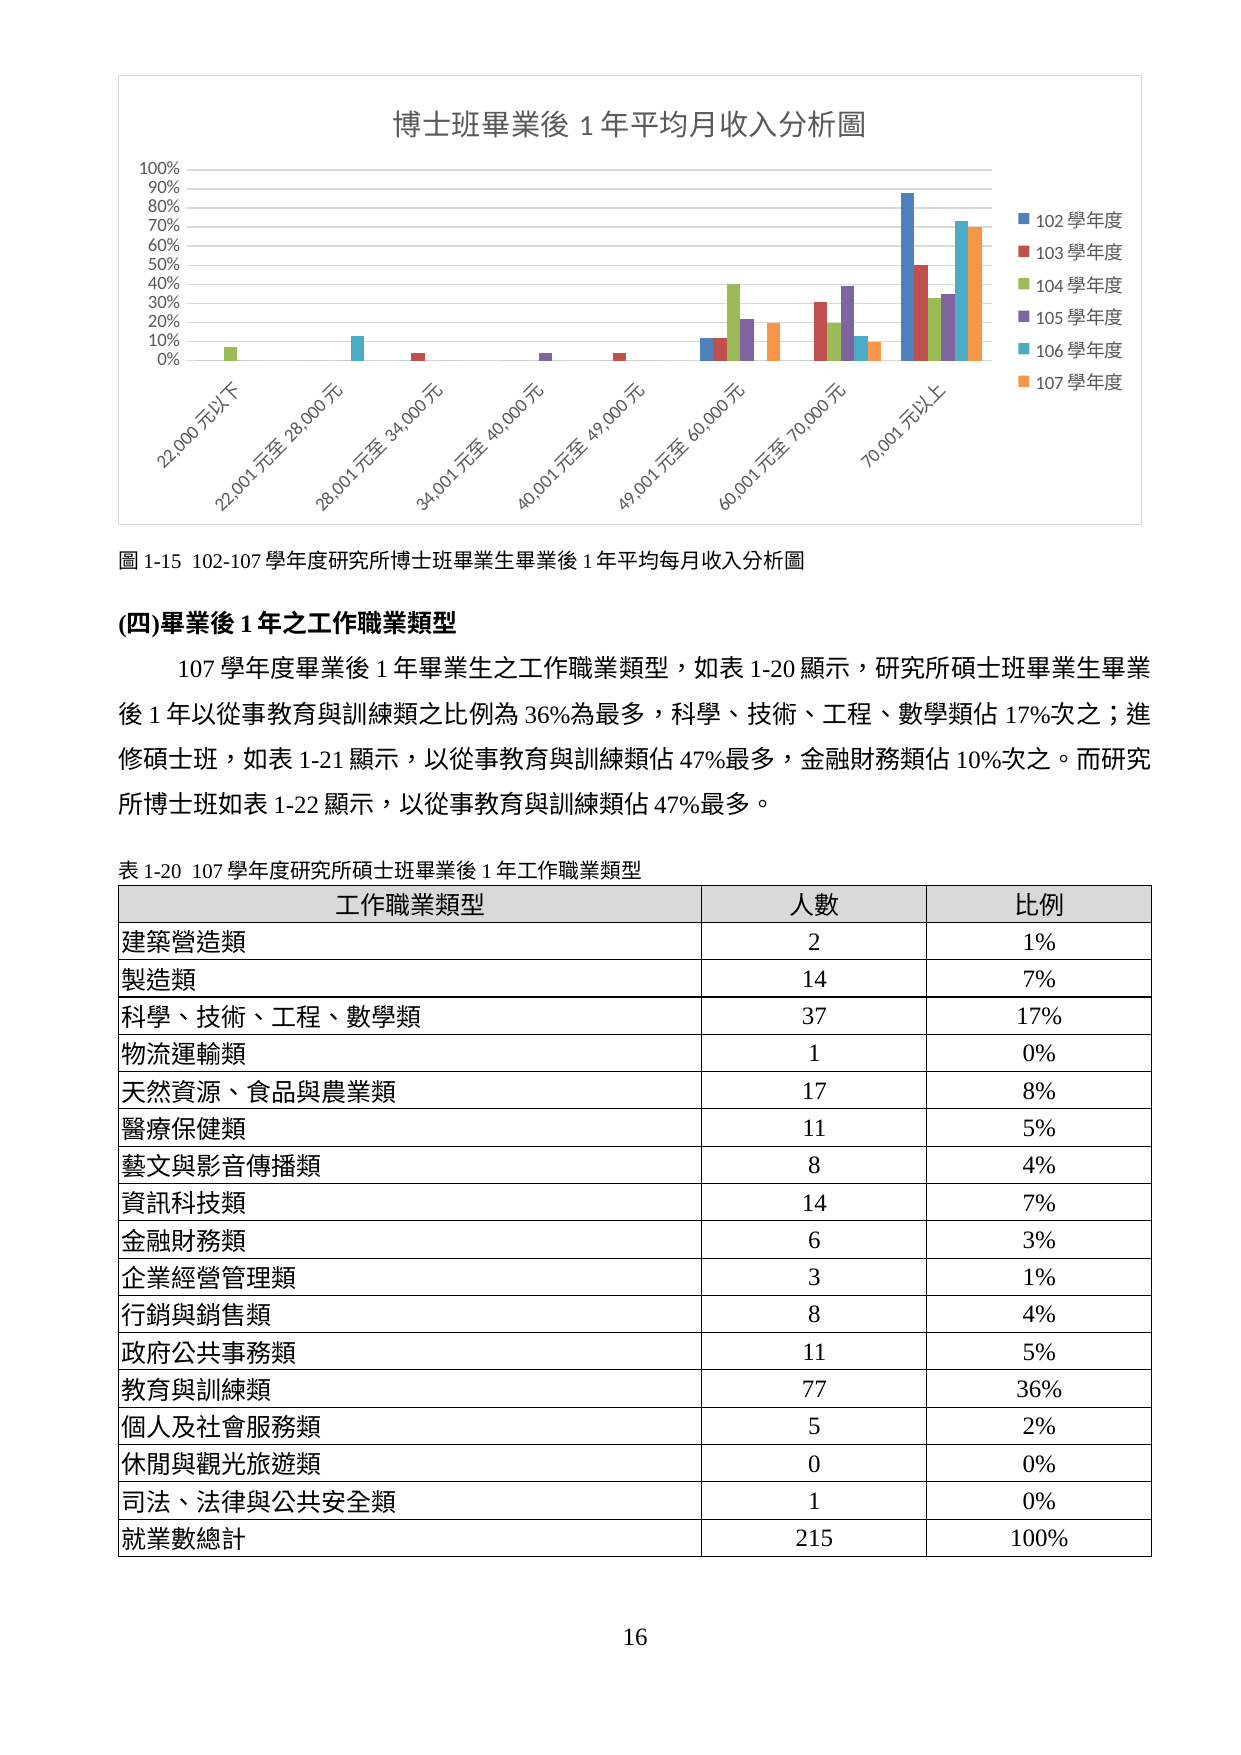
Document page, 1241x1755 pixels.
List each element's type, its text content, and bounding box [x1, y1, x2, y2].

table_cell 0% [927, 1445, 1151, 1481]
table_cell 7% [927, 1184, 1151, 1220]
table_cell 0 [702, 1445, 926, 1481]
table_cell 5% [927, 1109, 1151, 1146]
table_cell 行銷與銷售類 [119, 1296, 701, 1332]
table_cell 就業數總計 [119, 1520, 701, 1556]
table_cell 1 [702, 1482, 926, 1518]
table_cell 藝文與影音傳播類 [119, 1147, 701, 1183]
table_cell 司法、法律與公共安全類 [119, 1482, 701, 1518]
table_cell 5% [927, 1333, 1151, 1369]
table_cell 金融財務類 [119, 1221, 701, 1257]
table_cell 2 [702, 923, 926, 959]
table_cell 天然資源、食品與農業類 [119, 1072, 701, 1108]
table_cell 11 [702, 1109, 926, 1146]
table_cell 215 [702, 1520, 926, 1556]
text (四)畢業後1年之工作職業類型 [118, 604, 1152, 640]
table_cell 36% [927, 1370, 1151, 1407]
table_header 比例 [927, 886, 1151, 922]
table_cell 政府公共事務類 [119, 1333, 701, 1369]
table_cell 14 [702, 1184, 926, 1220]
table_header 工作職業類型 [119, 886, 701, 922]
table_cell 0% [927, 1482, 1151, 1518]
table_cell 1% [927, 923, 1151, 959]
table_cell 建築營造類 [119, 923, 701, 959]
table_cell 個人及社會服務類 [119, 1408, 701, 1444]
table_cell 3% [927, 1221, 1151, 1257]
table_cell 製造類 [119, 960, 701, 996]
table_cell 3 [702, 1259, 926, 1295]
table_cell 1% [927, 1259, 1151, 1295]
text 107學年度畢業後1年畢業生之工作職業類型，如表1-20顯示，研究所碩士班畢業生畢業後1年以從事教育與訓練類之比例為36%為最多，科學、技術、工程、數學類佔17%次之；進修碩士班，如表1-21顯示，以從事教育與訓練類佔47%最多，金融財務類佔10%次之。而研究所博士班如表1-22顯示，以從事教育與訓練類佔47%最多。 [118, 649, 1152, 821]
table_cell 資訊科技類 [119, 1184, 701, 1220]
table_cell 37 [702, 998, 926, 1034]
table_cell 4% [927, 1147, 1151, 1183]
table_cell 17 [702, 1072, 926, 1108]
table_cell 醫療保健類 [119, 1109, 701, 1146]
text 表1-20 107學年度研究所碩士班畢業後1年工作職業類型 [118, 854, 1152, 884]
table_header 人數 [702, 886, 926, 922]
table_cell 8% [927, 1072, 1151, 1108]
table_cell 2% [927, 1408, 1151, 1444]
table_cell 11 [702, 1333, 926, 1369]
table_cell 物流運輸類 [119, 1035, 701, 1071]
table_cell 77 [702, 1370, 926, 1407]
table_cell 0% [927, 1035, 1151, 1071]
table_cell 7% [927, 960, 1151, 996]
table_cell 企業經營管理類 [119, 1259, 701, 1295]
table_cell 6 [702, 1221, 926, 1257]
table_cell 科學、技術、工程、數學類 [119, 998, 701, 1034]
table_cell 1 [702, 1035, 926, 1071]
text 圖1-15 102-107學年度研究所博士班畢業生畢業後1年平均每月收入分析圖 [118, 545, 1152, 575]
table_cell 100% [927, 1520, 1151, 1556]
table_cell 休閒與觀光旅遊類 [119, 1445, 701, 1481]
table_cell 教育與訓練類 [119, 1370, 701, 1407]
table_cell 14 [702, 960, 926, 996]
table_cell 8 [702, 1296, 926, 1332]
table_cell 5 [702, 1408, 926, 1444]
table_cell 8 [702, 1147, 926, 1183]
table_cell 17% [927, 998, 1151, 1034]
table_cell 4% [927, 1296, 1151, 1332]
